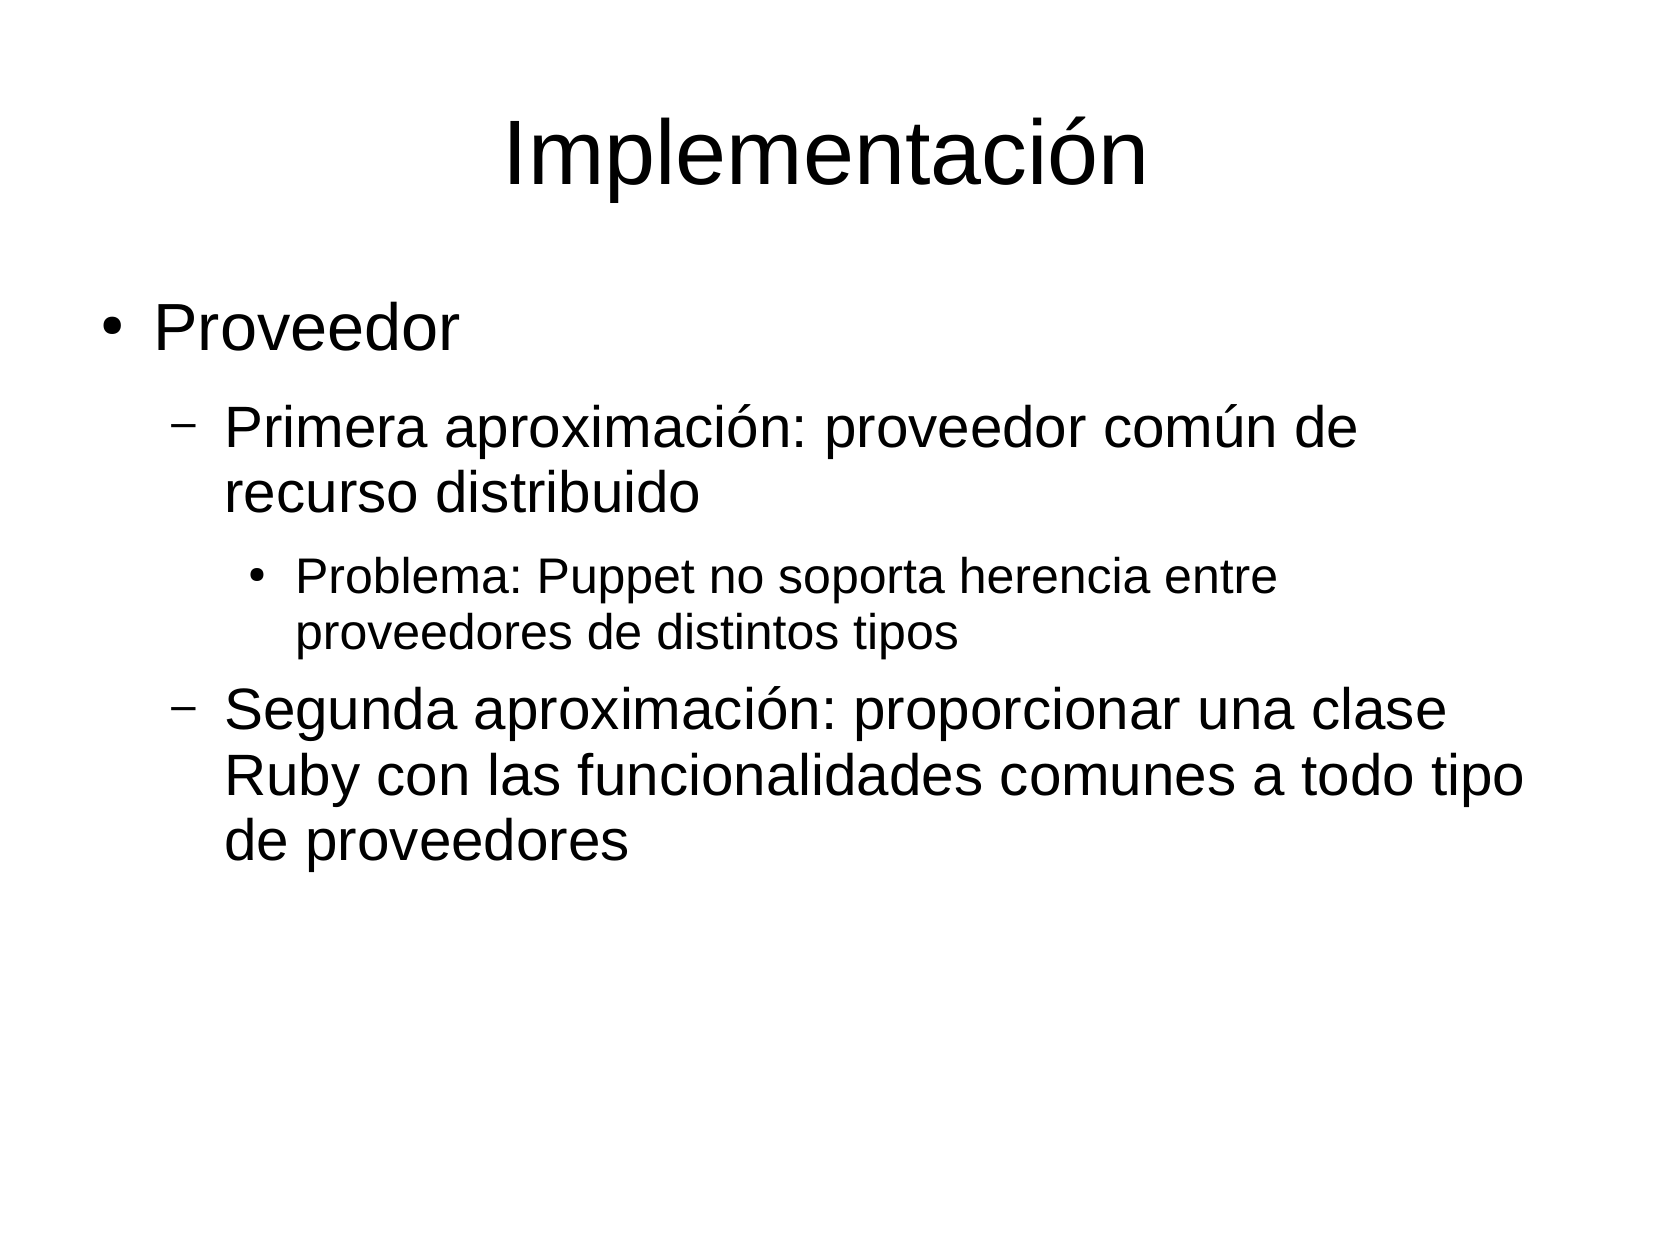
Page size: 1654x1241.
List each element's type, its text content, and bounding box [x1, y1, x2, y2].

list Proveedor Primera aproximación: proveedor común de recurso distribuido Problema: Puppet no soporta herencia entre proveedores de distintos tipos Segunda aproximación: proporcionar una clase Ruby con las funcionalidades comunes a todo tipo de proveedores [82, 290, 1538, 1123]
title Implementación [82, 49, 1571, 257]
